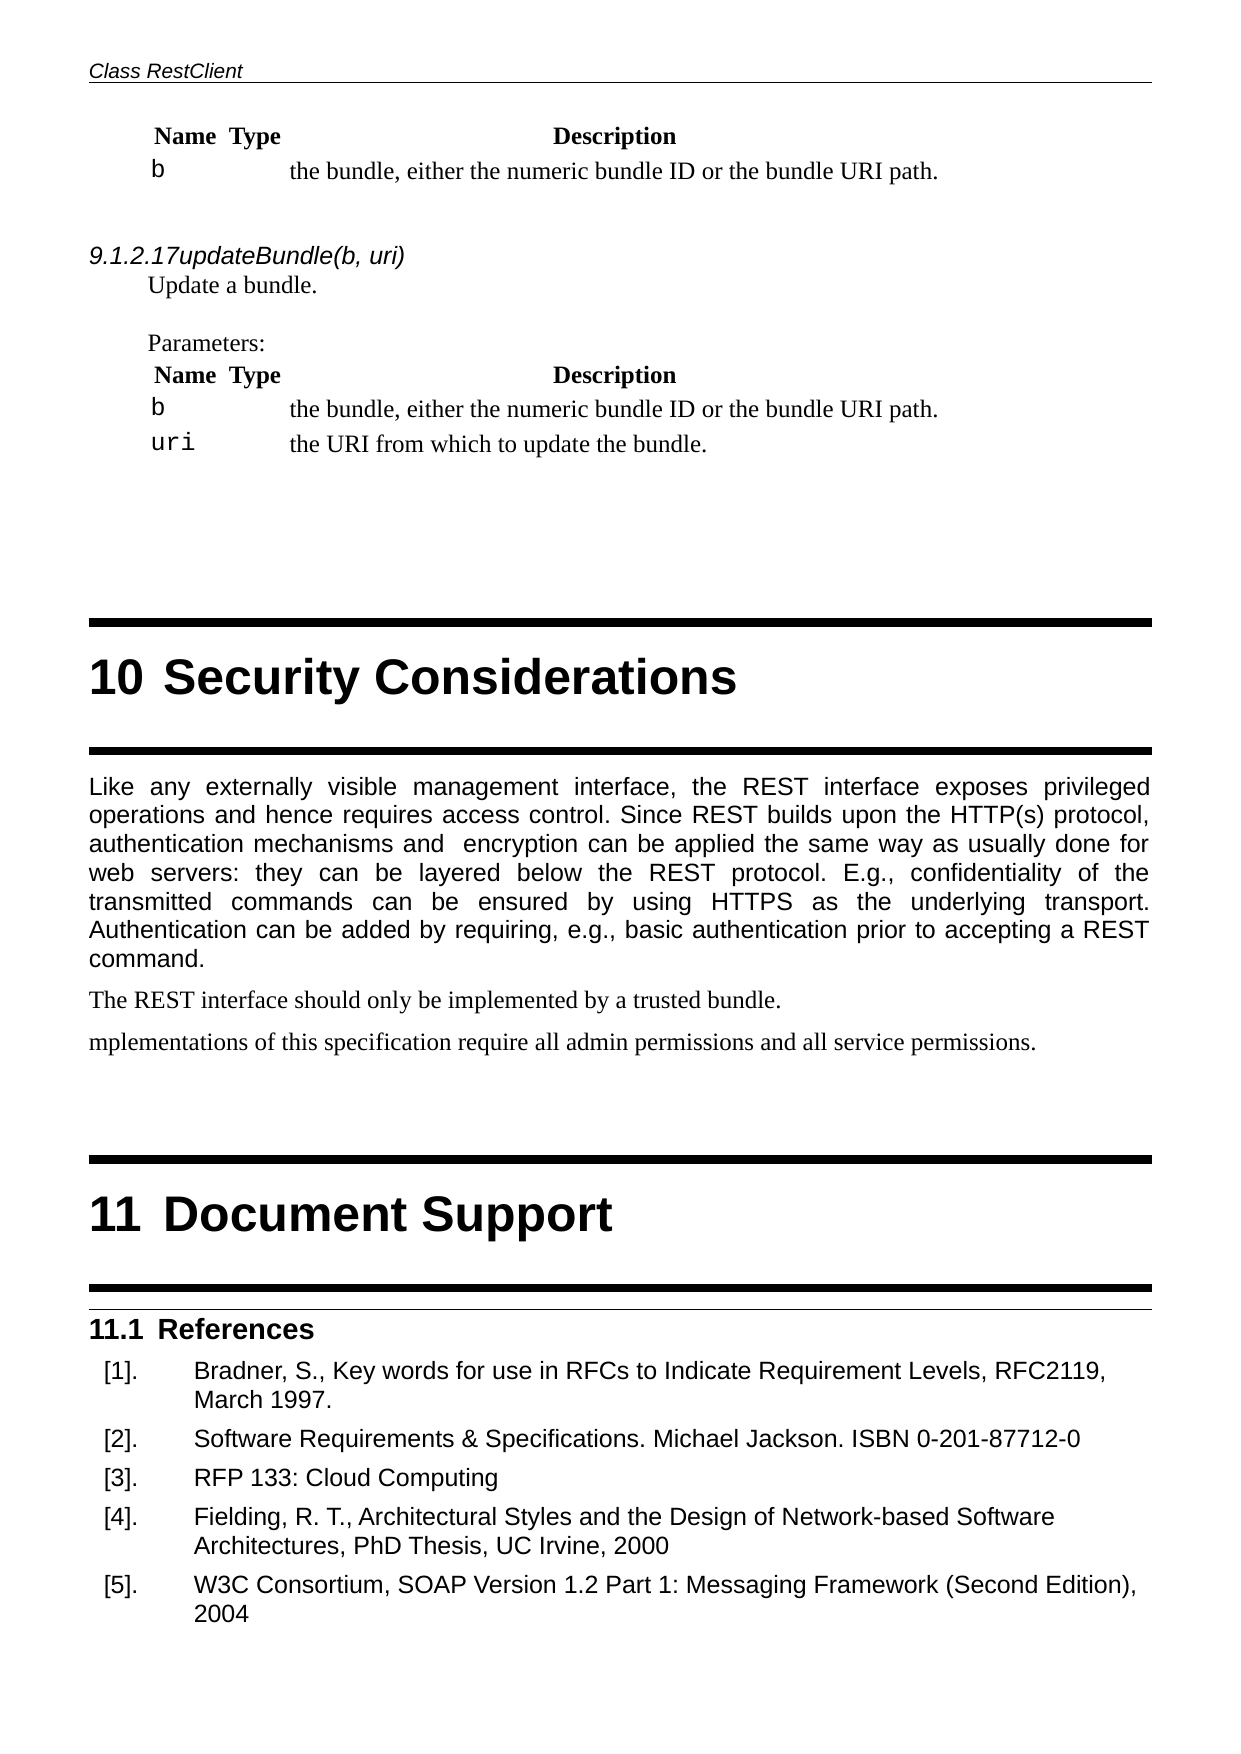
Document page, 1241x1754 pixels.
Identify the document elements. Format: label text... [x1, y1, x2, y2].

table_cell the bundle, either the numeric bundle ID or the bundle URI path. [286, 153, 943, 188]
subtitle Security Considerations [88, 619, 1152, 755]
list W3C Consortium, SOAP Version 1.2 Part 1: Messaging Framework (Second Edition), 2004 [103, 1570, 1152, 1627]
subtitle References [88, 1310, 1152, 1345]
table_cell b [148, 153, 223, 188]
table_header Name [148, 119, 223, 153]
table_header Type [223, 357, 286, 392]
table_header Description [286, 119, 943, 153]
list Fielding, R. T., Architectural Styles and the Design of Network-based Software Architectures, PhD Thesis, UC Irvine, 2000 [103, 1502, 1152, 1559]
list RFP 133: Cloud Computing [103, 1463, 1152, 1492]
table_header Type [223, 119, 286, 153]
text mplementations of this specification require all admin permissions and all service permissions. [88, 1027, 1152, 1055]
table_cell [223, 153, 286, 188]
list Update a bundle. [147, 270, 1152, 299]
table_cell b [148, 392, 223, 426]
table_cell [223, 392, 286, 426]
table_cell uri [148, 426, 223, 461]
subtitle updateBundle(b, uri) [88, 241, 1152, 270]
text The REST interface should only be implemented by a trusted bundle. [88, 985, 1152, 1014]
table_cell the bundle, either the numeric bundle ID or the bundle URI path. [286, 392, 943, 426]
table_cell [223, 426, 286, 461]
list Bradner, S., Key words for use in RFCs to Indicate Requirement Levels, RFC2119, March 1997. [103, 1356, 1152, 1413]
table_header Description [286, 357, 943, 392]
table_cell the URI from which to update the bundle. [286, 426, 943, 461]
subtitle Parameters: [147, 328, 1152, 357]
list Software Requirements & Specifications. Michael Jackson. ISBN 0-201-87712-0 [103, 1424, 1152, 1452]
text Like any externally visible management interface, the REST interface exposes privileged operations and hence requires access control. Since REST builds upon the HTTP(s) protocol, authentication mechanisms and encryption can be applied the same way as usually done for web servers: they can be layered below the REST protocol. E.g., confidentiality of the transmitted commands can be ensured by using HTTPS as the underlying transport. Authentication can be added by requiring, e.g., basic authentication prior to accepting a REST command. [88, 772, 1152, 973]
subtitle Document Support [88, 1156, 1152, 1292]
table_header Name [148, 357, 223, 392]
